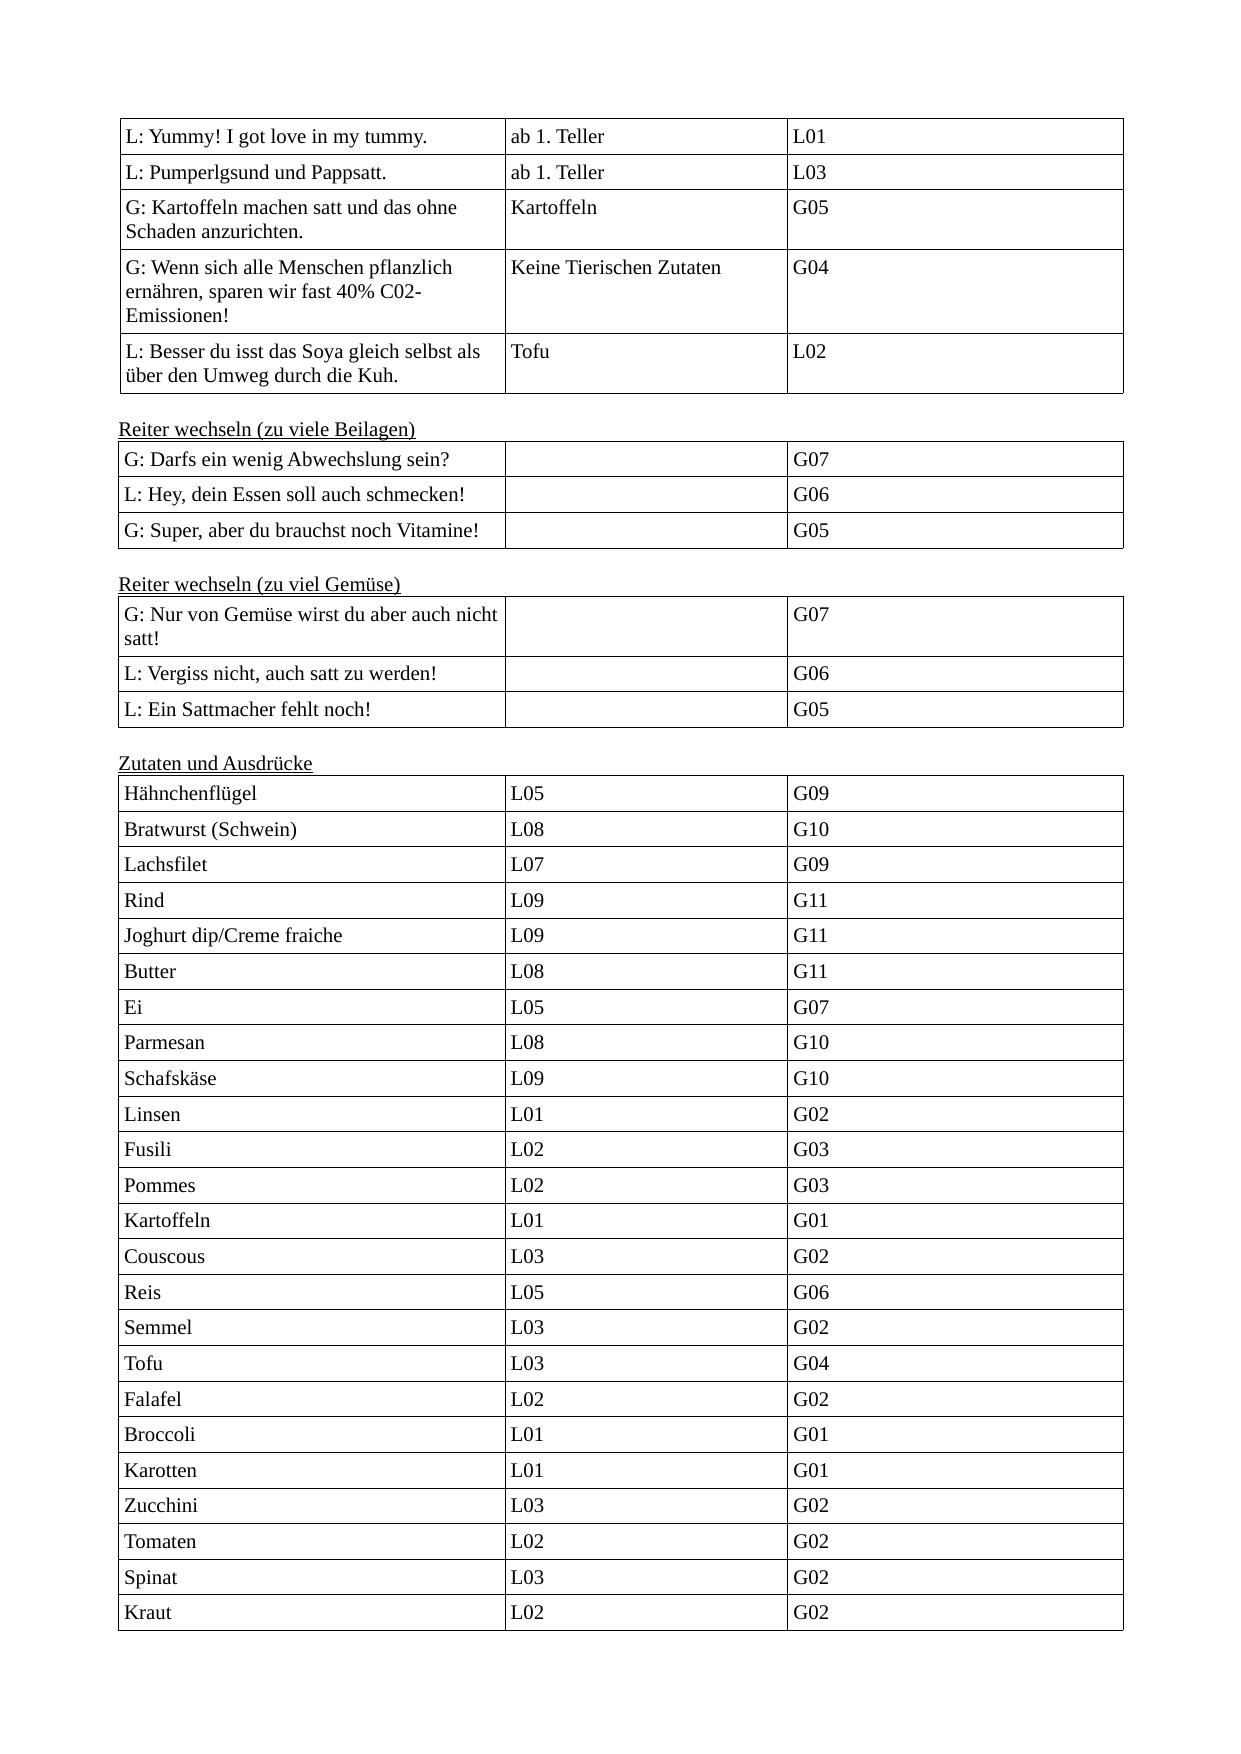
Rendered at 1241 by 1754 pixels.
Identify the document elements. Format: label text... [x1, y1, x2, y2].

table_cell [506, 477, 787, 512]
table_cell Tomaten [119, 1524, 505, 1559]
table_cell L03 [506, 1560, 787, 1594]
table_cell Broccoli [119, 1417, 505, 1452]
table_cell G02 [788, 1310, 1123, 1345]
table_cell G03 [788, 1168, 1123, 1202]
table_cell G02 [788, 1560, 1123, 1594]
table_cell L01 [506, 1453, 787, 1487]
table_cell Couscous [119, 1239, 505, 1274]
table_cell L02 [506, 1168, 787, 1202]
table_header G09 [788, 776, 1123, 811]
table_cell G02 [788, 1524, 1123, 1559]
table_cell G: Wenn sich alle Menschen pflanzlich ernähren, sparen wir fast 40% C02-Emissionen! [121, 250, 505, 333]
table_header G07 [788, 597, 1123, 656]
table_cell G02 [788, 1489, 1123, 1523]
table_cell L03 [506, 1239, 787, 1274]
table_cell Parmesan [119, 1025, 505, 1060]
table_cell L01 [506, 1417, 787, 1452]
table_cell Keine Tierischen Zutaten [506, 250, 787, 333]
table_cell L02 [506, 1595, 787, 1630]
table_cell G02 [788, 1382, 1123, 1416]
table_header G07 [788, 442, 1123, 476]
table_cell G05 [788, 190, 1123, 249]
table_cell Schafskäse [119, 1061, 505, 1096]
table_cell G01 [788, 1453, 1123, 1487]
table_cell G07 [788, 990, 1123, 1024]
table_cell L: Pumperlgsund und Pappsatt. [121, 155, 505, 189]
table_cell G01 [788, 1417, 1123, 1452]
table_cell G09 [788, 847, 1123, 882]
table_cell G02 [788, 1595, 1123, 1630]
table_cell G03 [788, 1132, 1123, 1167]
table_cell Zucchini [119, 1489, 505, 1523]
table_cell G02 [788, 1239, 1123, 1274]
table_cell Bratwurst (Schwein) [119, 812, 505, 846]
table_cell G11 [788, 883, 1123, 917]
table_cell L09 [506, 883, 787, 917]
table_cell G05 [788, 692, 1123, 727]
table_cell G11 [788, 954, 1123, 989]
table_cell L08 [506, 954, 787, 989]
table_cell Tofu [119, 1346, 505, 1381]
table_cell L03 [506, 1489, 787, 1523]
table_cell G06 [788, 657, 1123, 691]
table_cell L02 [506, 1524, 787, 1559]
table_cell L: Yummy! I got love in my tummy. [121, 119, 505, 154]
table_cell Karotten [119, 1453, 505, 1487]
table_cell Ei [119, 990, 505, 1024]
table_cell [506, 692, 787, 727]
table_cell G: Kartoffeln machen satt und das ohne Schaden anzurichten. [121, 190, 505, 249]
table_cell L08 [506, 812, 787, 846]
table_cell L02 [506, 1382, 787, 1416]
table_cell G11 [788, 919, 1123, 953]
text Reiter wechseln (zu viel Gemüse) [118, 572, 1122, 596]
table_cell L01 [506, 1097, 787, 1131]
table_cell Reis [119, 1275, 505, 1309]
table_cell L08 [506, 1025, 787, 1060]
table_cell L09 [506, 1061, 787, 1096]
table_cell Linsen [119, 1097, 505, 1131]
text Reiter wechseln (zu viele Beilagen) [118, 417, 1122, 441]
table_cell L02 [506, 1132, 787, 1167]
table_cell Semmel [119, 1310, 505, 1345]
table_cell L03 [788, 155, 1123, 189]
table_cell G10 [788, 1025, 1123, 1060]
table_cell G04 [788, 250, 1123, 333]
table_cell L05 [506, 1275, 787, 1309]
table_header G: Nur von Gemüse wirst du aber auch nicht satt! [119, 597, 505, 656]
table_header [506, 597, 787, 656]
table_cell Butter [119, 954, 505, 989]
table_cell L02 [788, 334, 1123, 392]
table_cell L03 [506, 1346, 787, 1381]
table_cell L09 [506, 919, 787, 953]
table_cell G01 [788, 1204, 1123, 1238]
table_cell G: Super, aber du brauchst noch Vitamine! [119, 513, 505, 548]
table_cell Rind [119, 883, 505, 917]
table_cell Tofu [506, 334, 787, 392]
table_cell Pommes [119, 1168, 505, 1202]
table_cell G06 [788, 1275, 1123, 1309]
table_cell ab 1. Teller [506, 119, 787, 154]
table_cell L: Besser du isst das Soya gleich selbst als über den Umweg durch die Kuh. [121, 334, 505, 392]
table_header G: Darfs ein wenig Abwechslung sein? [119, 442, 505, 476]
table_cell Lachsfilet [119, 847, 505, 882]
table_cell Kartoffeln [506, 190, 787, 249]
table_cell G05 [788, 513, 1123, 548]
table_cell [506, 513, 787, 548]
table_cell ab 1. Teller [506, 155, 787, 189]
table_cell G10 [788, 1061, 1123, 1096]
table_header [506, 442, 787, 476]
table_cell L05 [506, 990, 787, 1024]
table_cell G06 [788, 477, 1123, 512]
table_cell L01 [788, 119, 1123, 154]
table_cell [506, 657, 787, 691]
table_cell Kartoffeln [119, 1204, 505, 1238]
table_cell Fusili [119, 1132, 505, 1167]
table_cell Joghurt dip/Creme fraiche [119, 919, 505, 953]
table_cell G04 [788, 1346, 1123, 1381]
table_cell L: Hey, dein Essen soll auch schmecken! [119, 477, 505, 512]
table_cell Falafel [119, 1382, 505, 1416]
table_header L05 [506, 776, 787, 811]
table_cell L07 [506, 847, 787, 882]
table_cell L: Ein Sattmacher fehlt noch! [119, 692, 505, 727]
table_header Hähnchenflügel [119, 776, 505, 811]
table_cell L01 [506, 1204, 787, 1238]
table_cell Kraut [119, 1595, 505, 1630]
table_cell L03 [506, 1310, 787, 1345]
table_cell G02 [788, 1097, 1123, 1131]
text Zutaten und Ausdrücke [118, 751, 1122, 775]
table_cell G10 [788, 812, 1123, 846]
table_cell Spinat [119, 1560, 505, 1594]
table_cell L: Vergiss nicht, auch satt zu werden! [119, 657, 505, 691]
